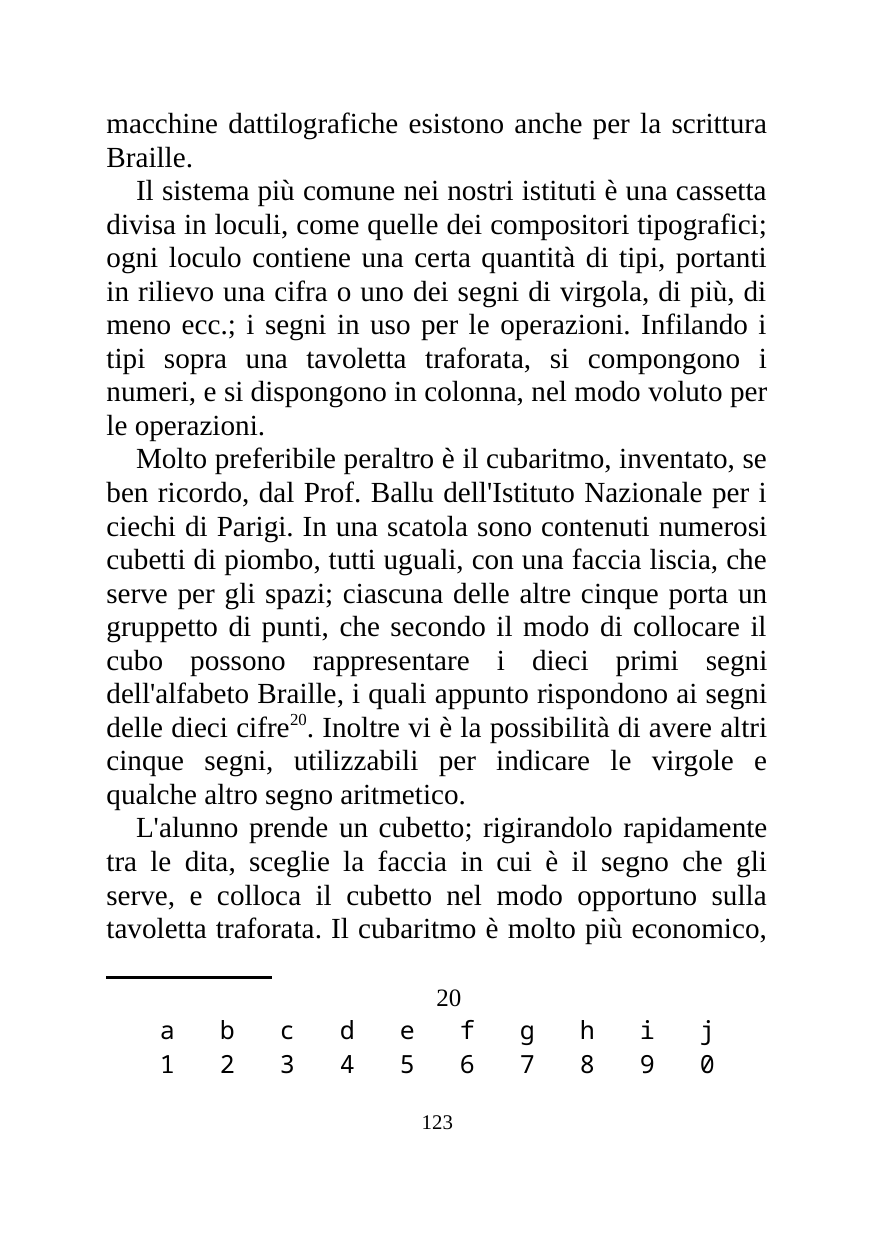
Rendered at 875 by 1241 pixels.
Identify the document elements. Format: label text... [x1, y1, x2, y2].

text macchine dattilografiche esistono anche per la scrittura Braille. [106, 106, 768, 173]
text L'alunno prende un cubetto; rigirandolo rapidamente tra le dita, sceglie la faccia in cui è il segno che gli serve, e colloca il cubetto nel modo opportuno sulla tavoletta traforata. Il cubaritmo è molto più economico, [106, 811, 768, 945]
text a b c d e f g h i j 1 2 3 4 5 6 7 8 9 0 [106, 983, 768, 1080]
text Molto preferibile peraltro è il cubaritmo, inventato, se ben ricordo, dal Prof. Ballu dell'Istituto Nazionale per i ciechi di Parigi. In una scatola sono contenuti numerosi cubetti di piombo, tutti uguali, con una faccia liscia, che serve per gli spazi; ciascuna delle altre cinque porta un gruppetto di punti, che secondo il modo di collocare il cubo possono rappresentare i dieci primi segni dell'alfabeto Braille, i quali appunto rispondono ai segni delle dieci cifre. Inoltre vi è la possibilità di avere altri cinque segni, utilizzabili per indicare le virgole e qualche altro segno aritmetico. [106, 442, 768, 811]
text Il sistema più comune nei nostri istituti è una cassetta divisa in loculi, come quelle dei compositori tipografici; ogni loculo contiene una certa quantità di tipi, portanti in rilievo una cifra o uno dei segni di virgola, di più, di meno ecc.; i segni in uso per le operazioni. Infilando i tipi sopra una tavoletta traforata, si compongono i numeri, e si dispongono in colonna, nel modo voluto per le operazioni. [106, 173, 768, 442]
